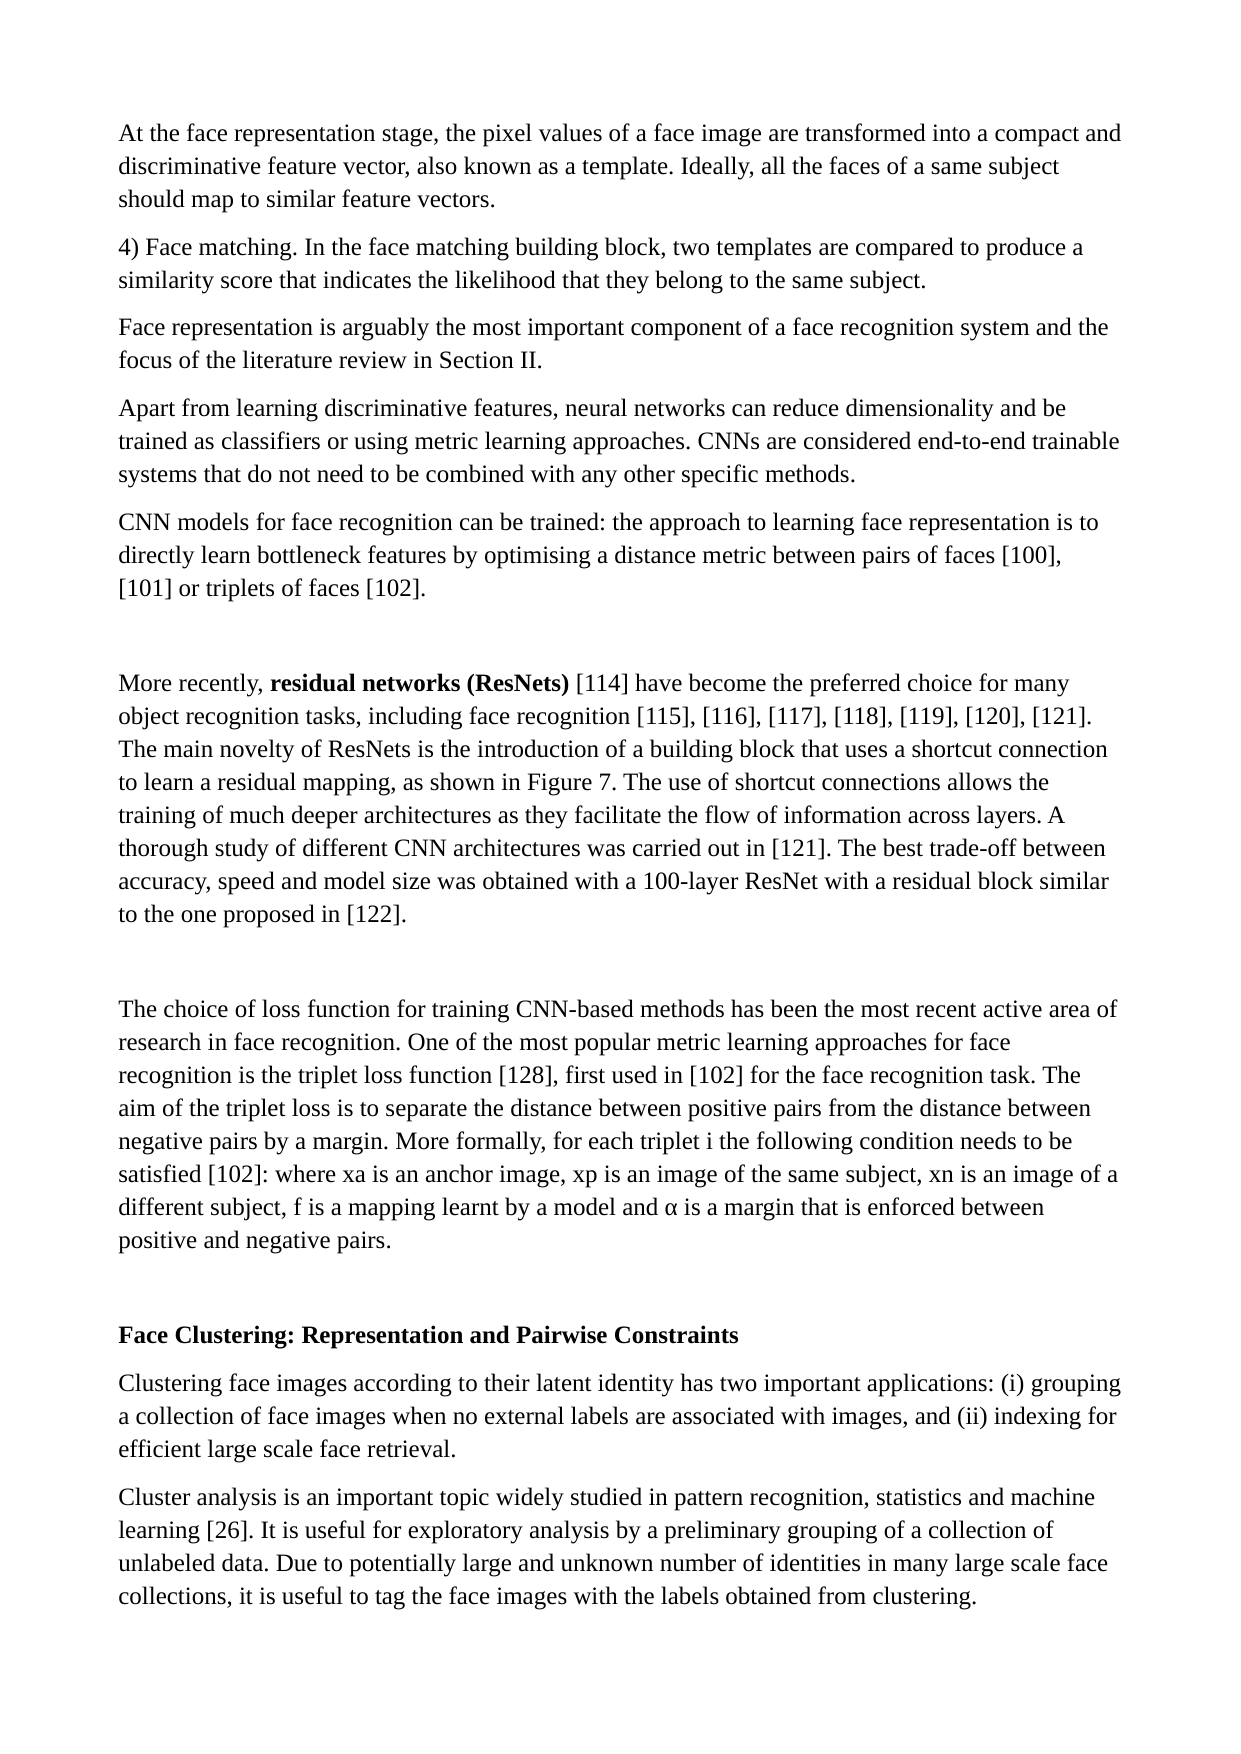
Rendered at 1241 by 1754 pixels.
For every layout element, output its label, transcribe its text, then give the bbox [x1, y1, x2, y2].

text Clustering face images according to their latent identity has two important applications: (i) grouping a collection of face images when no external labels are associated with images, and (ii) indexing for efficient large scale face retrieval. [118, 1368, 1122, 1463]
text 4) Face matching. In the face matching building block, two templates are compared to produce a similarity score that indicates the likelihood that they belong to the same subject. [118, 232, 1122, 293]
text The choice of loss function for training CNN-based methods has been the most recent active area of research in face recognition. One of the most popular metric learning approaches for face recognition is the triplet loss function [128], first used in [102] for the face recognition task. The aim of the triplet loss is to separate the distance between positive pairs from the distance between negative pairs by a margin. More formally, for each triplet i the following condition needs to be satisfied [102]: where xa is an anchor image, xp is an image of the same subject, xn is an image of a different subject, f is a mapping learnt by a model and α is a margin that is enforced between positive and negative pairs. [118, 994, 1122, 1254]
text More recently, residual networks (ResNets) [114] have become the preferred choice for many object recognition tasks, including face recognition [115], [116], [117], [118], [119], [120], [121]. The main novelty of ResNets is the introduction of a building block that uses a shortcut connection to learn a residual mapping, as shown in Figure 7. The use of shortcut connections allows the training of much deeper architectures as they facilitate the flow of information across layers. A thorough study of different CNN architectures was carried out in [121]. The best trade-off between accuracy, speed and model size was obtained with a 100-layer ResNet with a residual block similar to the one proposed in [122]. [118, 668, 1122, 928]
text At the face representation stage, the pixel values of a face image are transformed into a compact and discriminative feature vector, also known as a template. Ideally, all the faces of a same subject should map to similar feature vectors. [118, 118, 1122, 213]
text Cluster analysis is an important topic widely studied in pattern recognition, statistics and machine learning [26]. It is useful for exploratory analysis by a preliminary grouping of a collection of unlabeled data. Due to potentially large and unknown number of identities in many large scale face collections, it is useful to tag the face images with the labels obtained from clustering. [118, 1482, 1122, 1610]
text Apart from learning discriminative features, neural networks can reduce dimensionality and be trained as classifiers or using metric learning approaches. CNNs are considered end-to-end trainable systems that do not need to be combined with any other specific methods. [118, 393, 1122, 488]
text CNN models for face recognition can be trained: the approach to learning face representation is to directly learn bottleneck features by optimising a distance metric between pairs of faces [100], [101] or triplets of faces [102]. [118, 507, 1122, 601]
text Face Clustering: Representation and Pairwise Constraints [118, 1321, 1122, 1349]
text Face representation is arguably the most important component of a face recognition system and the focus of the literature review in Section II. [118, 312, 1122, 374]
